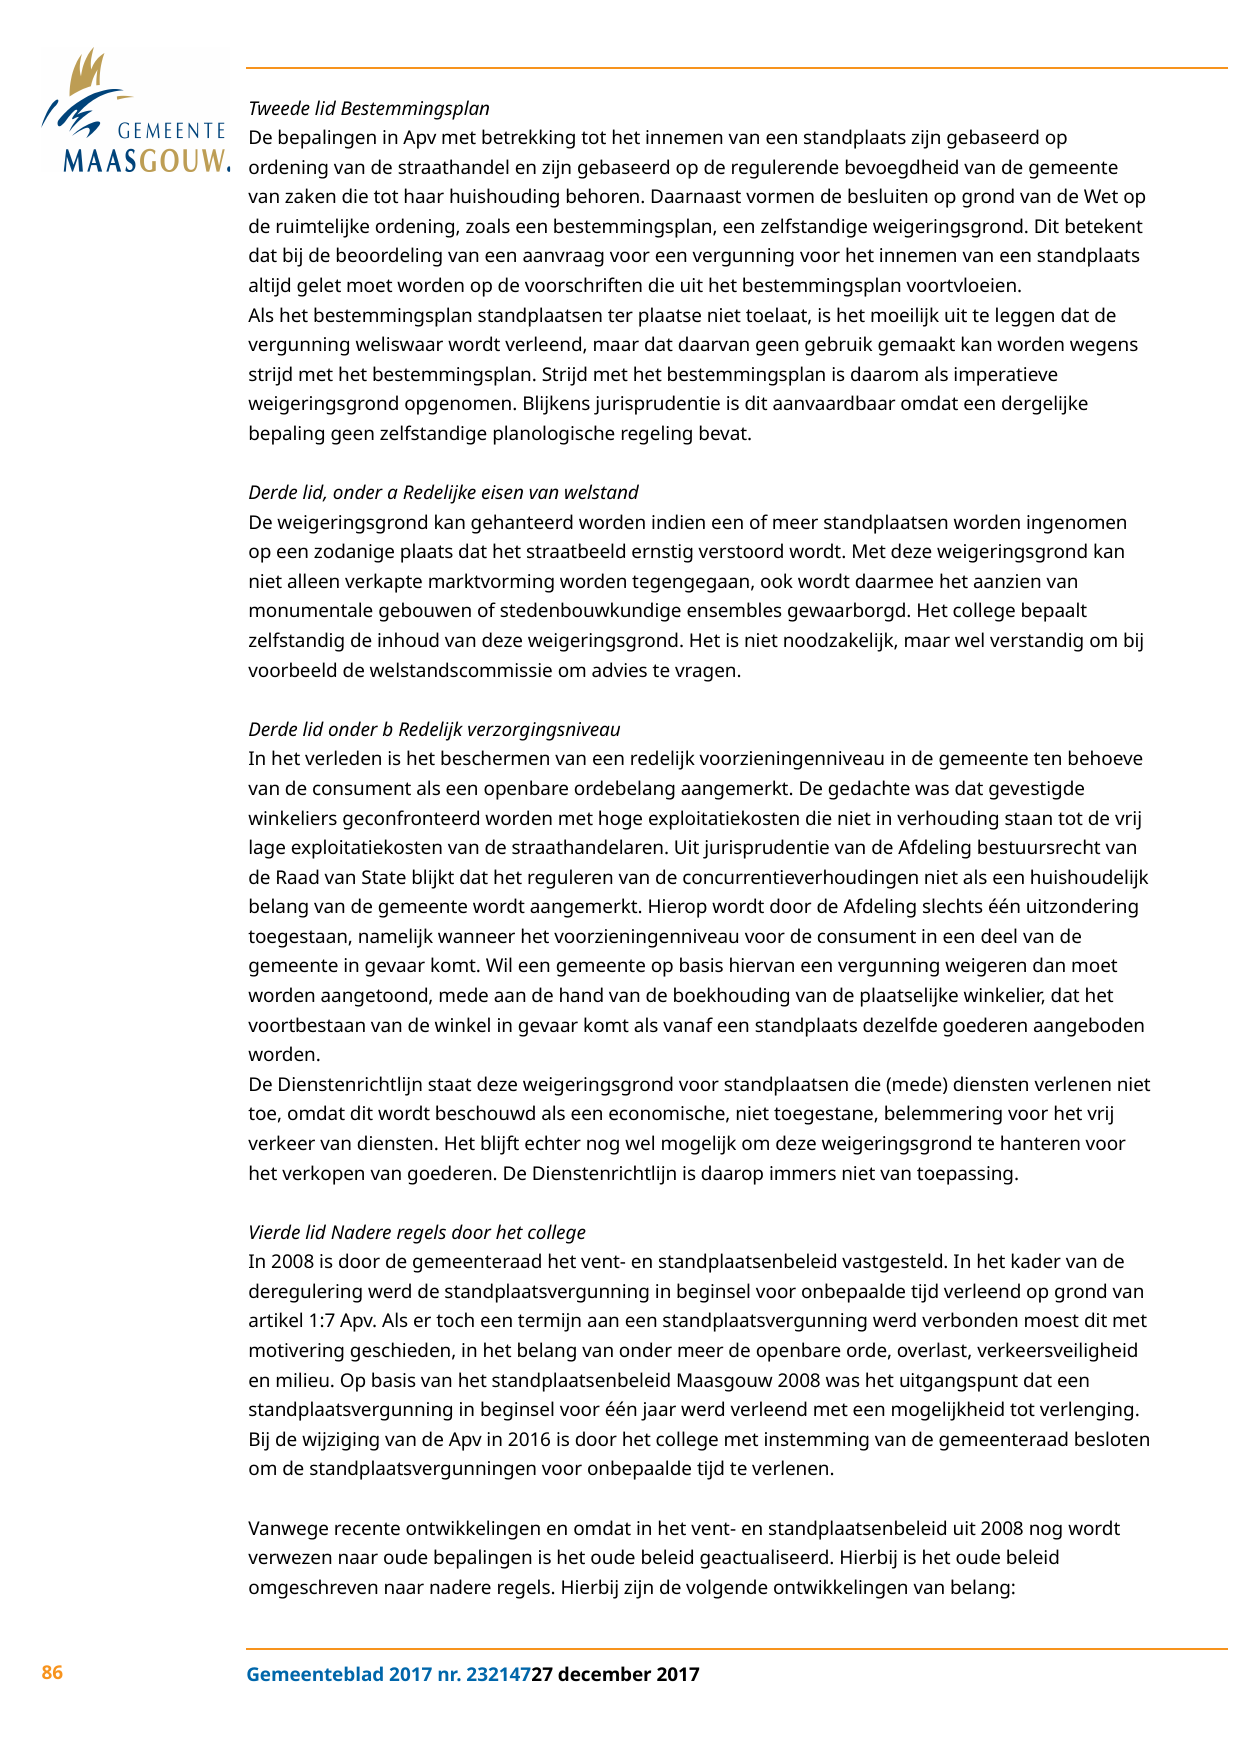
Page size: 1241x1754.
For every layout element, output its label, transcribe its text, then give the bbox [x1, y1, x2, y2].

text De weigeringsgrond kan gehanteerd worden indien een of meer standplaatsen worden ingenomen op een zodanige plaats dat het straatbeeld ernstig verstoord wordt. Met deze weigeringsgrond kan niet alleen verkapte marktvorming worden tegengegaan, ook wordt daarmee het aanzien van monumentale gebouwen of stedenbouwkundige ensembles gewaarborgd. Het college bepaalt zelfstandig de inhoud van deze weigeringsgrond. Het is niet noodzakelijk, maar wel verstandig om bij voorbeeld de welstandscommissie om advies te vragen. [248, 509, 1152, 683]
text Vanwege recente ontwikkelingen en omdat in het vent- en standplaatsenbeleid uit 2008 nog wordt verwezen naar oude bepalingen is het oude beleid geactualiseerd. Hierbij is het oude beleid omgeschreven naar nadere regels. Hierbij zijn de volgende ontwikkelingen van belang: [248, 1515, 1152, 1600]
text Als het bestemmingsplan standplaatsen ter plaatse niet toelaat, is het moeilijk uit te leggen dat de vergunning weliswaar wordt verleend, maar dat daarvan geen gebruik gemaakt kan worden wegens strijd met het bestemmingsplan. Strijd met het bestemmingsplan is daarom als imperatieve weigeringsgrond opgenomen. Blijkens jurisprudentie is dit aanvaardbaar omdat een dergelijke bepaling geen zelfstandige planologische regeling bevat. [248, 302, 1152, 446]
text Vierde lid Nadere regels door het college [248, 1219, 1152, 1245]
text Derde lid, onder a Redelijke eisen van welstand [248, 479, 1152, 505]
text De Dienstenrichtlijn staat deze weigeringsgrond voor standplaatsen die (mede) diensten verlenen niet toe, omdat dit wordt beschouwd als een economische, niet toegestane, belemmering voor het vrij verkeer van diensten. Het blijft echter nog wel mogelijk om deze weigeringsgrond te hanteren voor het verkopen van goederen. De Dienstenrichtlijn is daarop immers niet van toepassing. [248, 1071, 1152, 1186]
text Derde lid onder b Redelijk verzorgingsniveau [248, 716, 1152, 742]
text De bepalingen in Apv met betrekking tot het innemen van een standplaats zijn gebaseerd op ordening van de straathandel en zijn gebaseerd op de regulerende bevoegdheid van de gemeente van zaken die tot haar huishouding behoren. Daarnaast vormen de besluiten op grond van de Wet op de ruimtelijke ordening, zoals een bestemmingsplan, een zelfstandige weigeringsgrond. Dit betekent dat bij de beoordeling van een aanvraag voor een vergunning voor het innemen van een standplaats altijd gelet moet worden op de voorschriften die uit het bestemmingsplan voortvloeien. [248, 124, 1152, 298]
text Tweede lid Bestemmingsplan [248, 95, 1152, 121]
text In 2008 is door de gemeenteraad het vent- en standplaatsenbeleid vastgesteld. In het kader van de deregulering werd de standplaatsvergunning in beginsel voor onbepaalde tijd verleend op grond van artikel 1:7 Apv. Als er toch een termijn aan een standplaatsvergunning werd verbonden moest dit met motivering geschieden, in het belang van onder meer de openbare orde, overlast, verkeersveiligheid en milieu. Op basis van het standplaatsenbeleid Maasgouw 2008 was het uitgangspunt dat een standplaatsvergunning in beginsel voor één jaar werd verleend met een mogelijkheid tot verlenging. Bij de wijziging van de Apv in 2016 is door het college met instemming van de gemeenteraad besloten om de standplaatsvergunningen voor onbepaalde tijd te verlenen. [248, 1248, 1152, 1481]
text In het verleden is het beschermen van een redelijk voorzieningenniveau in de gemeente ten behoeve van de consument als een openbare ordebelang aangemerkt. De gedachte was dat gevestigde winkeliers geconfronteerd worden met hoge exploitatiekosten die niet in verhouding staan tot de vrij lage exploitatiekosten van de straathandelaren. Uit jurisprudentie van de Afdeling bestuursrecht van de Raad van State blijkt dat het reguleren van de concurrentieverhoudingen niet als een huishoudelijk belang van de gemeente wordt aangemerkt. Hierop wordt door de Afdeling slechts één uitzondering toegestaan, namelijk wanneer het voorzieningenniveau voor de consument in een deel van de gemeente in gevaar komt. Wil een gemeente op basis hiervan een vergunning weigeren dan moet worden aangetoond, mede aan de hand van de boekhouding van de plaatselijke winkelier, dat het voortbestaan van de winkel in gevaar komt als vanaf een standplaats dezelfde goederen aangeboden worden. [248, 746, 1152, 1067]
picture [41, 47, 231, 172]
